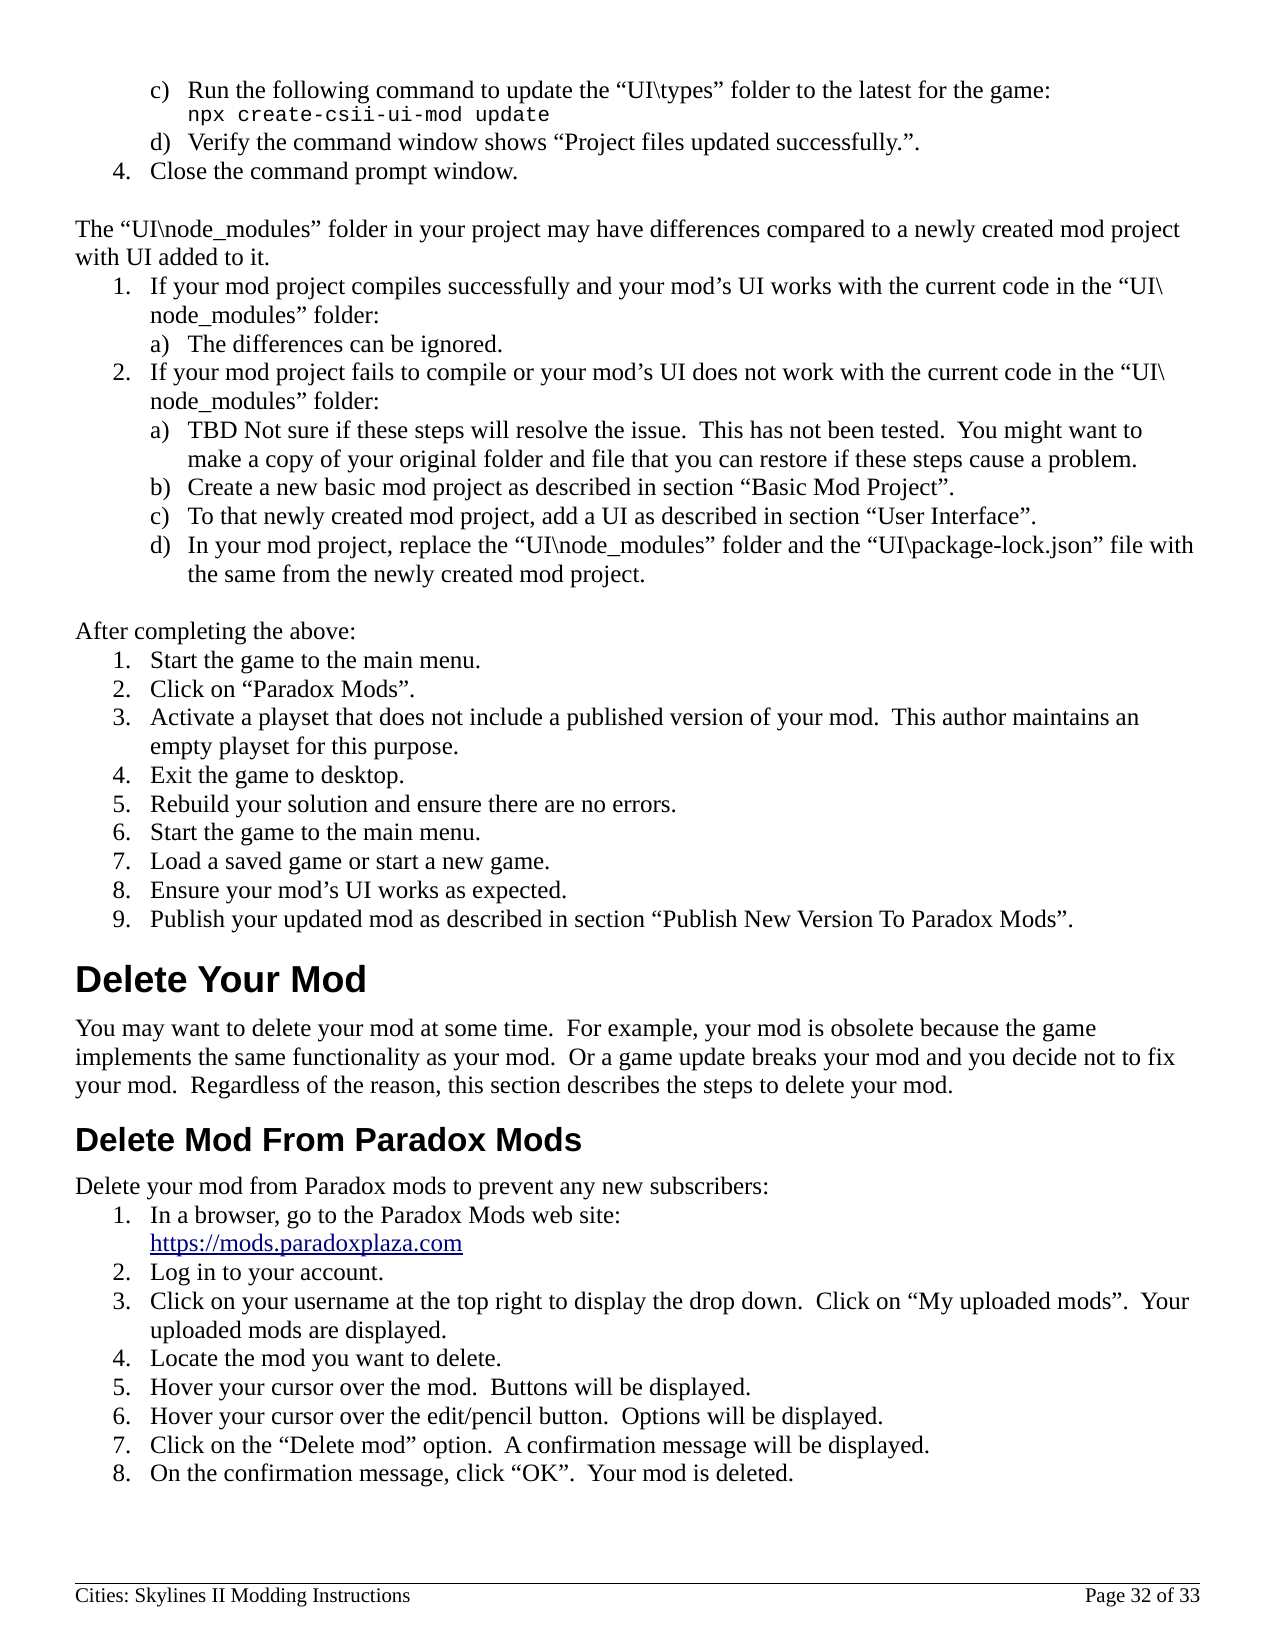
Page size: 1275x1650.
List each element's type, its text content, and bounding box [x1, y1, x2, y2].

text You may want to delete your mod at some time. For example, your mod is obsolete because the game implements the same functionality as your mod. Or a game update breaks your mod and you decide not to fix your mod. Regardless of the reason, this section describes the steps to delete your mod. [75, 1013, 1200, 1099]
list To that newly created mod project, add a UI as described in section “User Interface”. [150, 501, 1200, 530]
list Exit the game to desktop. [112, 760, 1200, 789]
list Load a saved game or start a new game. [112, 846, 1200, 875]
list Click on the “Delete mod” option. A confirmation message will be displayed. [112, 1430, 1200, 1458]
list In a browser, go to the Paradox Mods web site: https://mods.paradoxplaza.com [112, 1200, 1200, 1257]
list Create a new basic mod project as described in section “Basic Mod Project”. [150, 472, 1200, 501]
list Verify the command window shows “Project files updated successfully.”. [150, 127, 1200, 156]
subtitle Delete Mod From Paradox Mods [75, 1120, 1200, 1158]
list The differences can be ignored. [150, 329, 1200, 357]
list Start the game to the main menu. [112, 645, 1200, 674]
text After completing the above: [75, 616, 1200, 645]
list Run the following command to update the “UI\types” folder to the latest for the game: npx create-csii-ui-mod update [150, 75, 1200, 127]
list Hover your cursor over the edit/pencil button. Options will be displayed. [112, 1401, 1200, 1430]
list TBD Not sure if these steps will resolve the issue. This has not been tested. You might want to make a copy of your original folder and file that you can restore if these steps cause a problem. [150, 415, 1200, 472]
list Ensure your mod’s UI works as expected. [112, 875, 1200, 904]
list Close the command prompt window. [112, 156, 1200, 185]
text The “UI\node_modules” folder in your project may have differences compared to a newly created mod project with UI added to it. [75, 214, 1200, 271]
subtitle Delete Your Mod [75, 957, 1200, 1001]
list Log in to your account. [112, 1257, 1200, 1286]
list Activate a playset that does not include a published version of your mod. This author maintains an empty playset for this purpose. [112, 702, 1200, 760]
list Rebuild your solution and ensure there are no errors. [112, 789, 1200, 817]
list Locate the mod you want to delete. [112, 1343, 1200, 1372]
list Publish your updated mod as described in section “Publish New Version To Paradox Mods”. [112, 904, 1200, 932]
list Click on your username at the top right to display the drop down. Click on “My uploaded mods”. Your uploaded mods are displayed. [112, 1286, 1200, 1343]
list Start the game to the main menu. [112, 817, 1200, 846]
text Delete your mod from Paradox mods to prevent any new subscribers: [75, 1171, 1200, 1200]
list Click on “Paradox Mods”. [112, 674, 1200, 702]
list On the confirmation message, click “OK”. Your mod is deleted. [112, 1458, 1200, 1487]
list If your mod project fails to compile or your mod’s UI does not work with the current code in the “UI\node_modules” folder: [112, 357, 1200, 415]
list If your mod project compiles successfully and your mod’s UI works with the current code in the “UI\node_modules” folder: [112, 271, 1200, 329]
list Hover your cursor over the mod. Buttons will be displayed. [112, 1372, 1200, 1401]
list In your mod project, replace the “UI\node_modules” folder and the “UI\package-lock.json” file with the same from the newly created mod project. [150, 530, 1200, 587]
